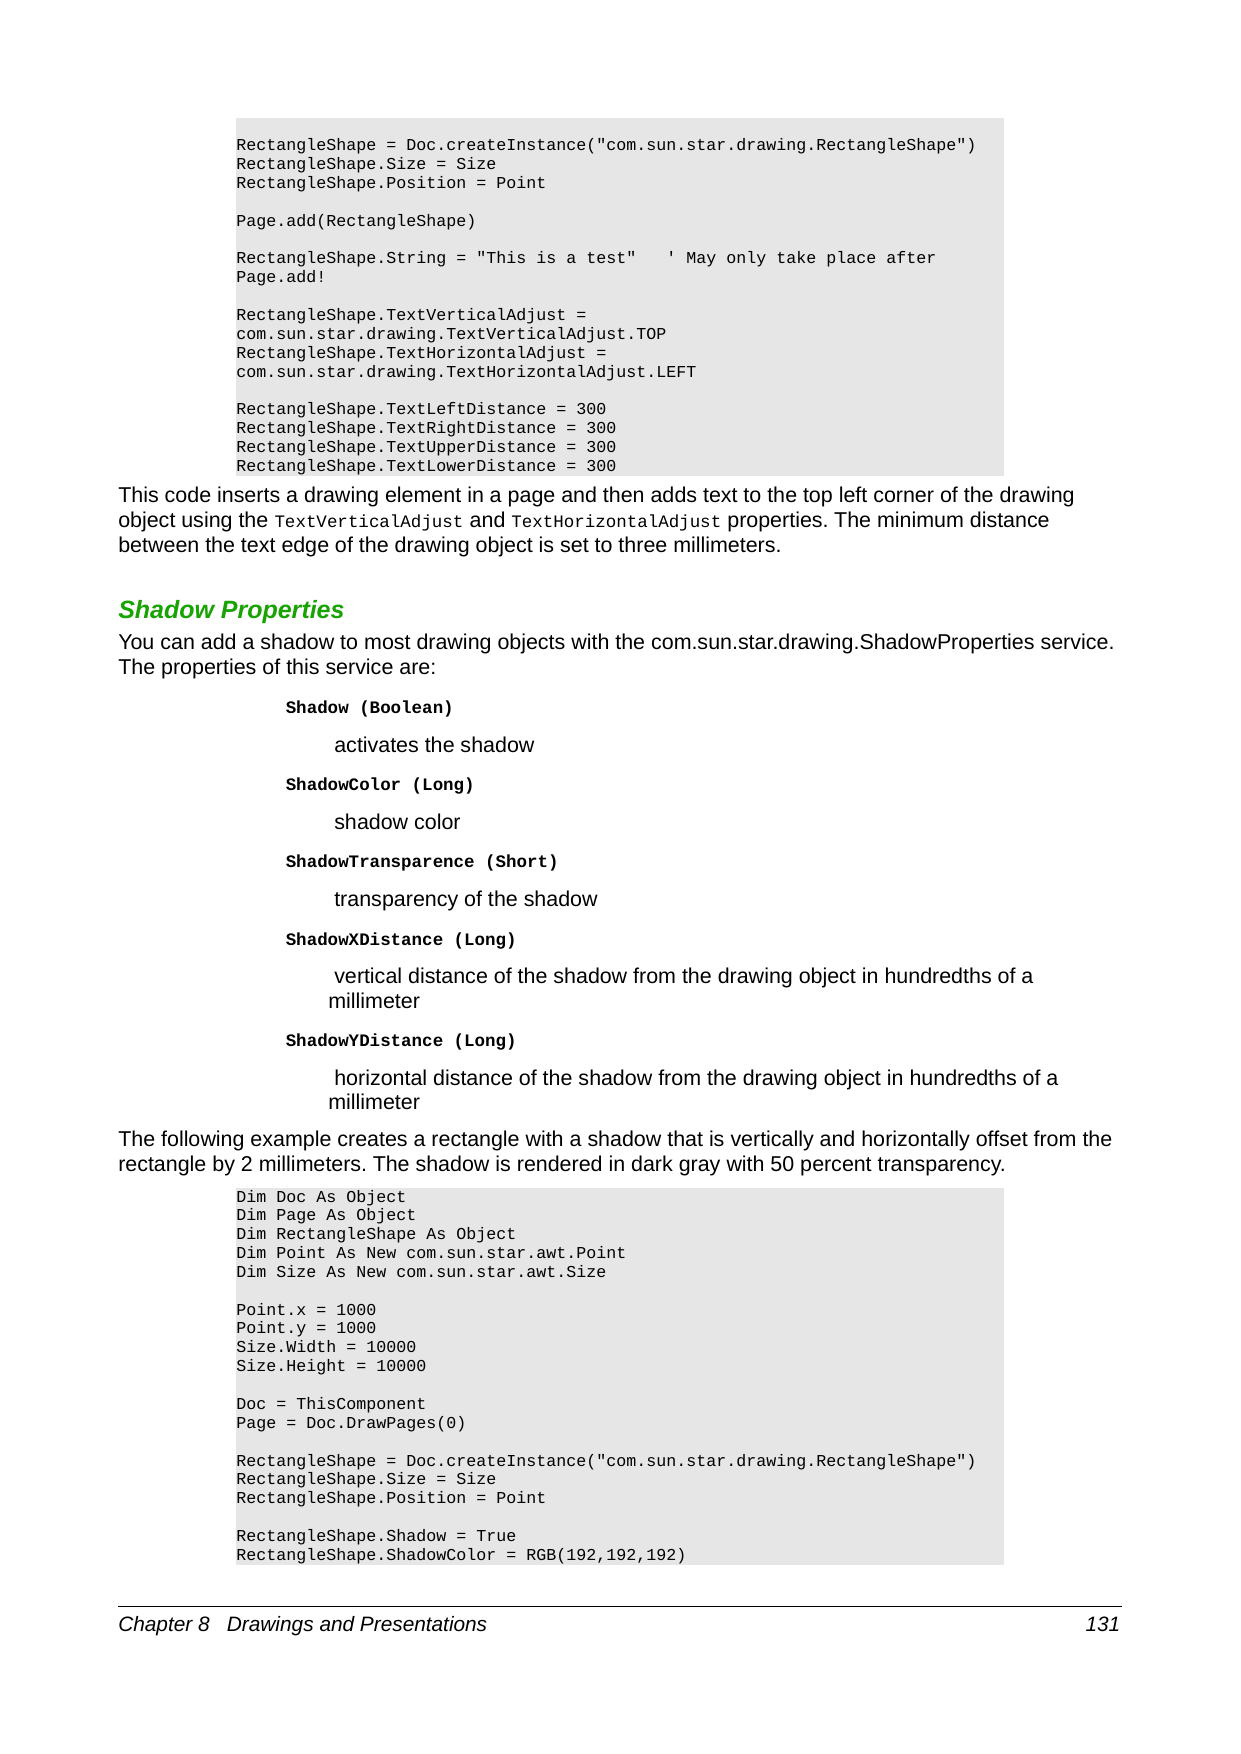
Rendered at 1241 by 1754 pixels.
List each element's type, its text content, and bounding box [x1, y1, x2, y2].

list horizontal distance of the shadow from the drawing object in hundredths of a millimeter [328, 1065, 1122, 1114]
list ShadowColor (Long) [280, 768, 1122, 797]
text This code inserts a drawing element in a page and then adds text to the top left corner of the drawing object using the TextVerticalAdjust and TextHorizontalAdjust properties. The minimum distance between the text edge of the drawing object is set to three millimeters. [118, 482, 1122, 557]
list transparency of the shadow [328, 886, 1122, 911]
list ShadowXDistance (Long) [280, 923, 1122, 951]
text The following example creates a rectangle with a shadow that is vertically and horizontally offset from the rectangle by 2 millimeters. The shadow is rendered in dark gray with 50 percent transparency. [118, 1126, 1122, 1176]
list shadow color [328, 809, 1122, 834]
subtitle Shadow Properties [118, 594, 1122, 623]
list activates the shadow [328, 732, 1122, 757]
list vertical distance of the shadow from the drawing object in hundredths of a millimeter [328, 963, 1122, 1012]
list Shadow (Boolean) [280, 691, 1122, 720]
text Dim Doc As Object Dim Page As Object Dim RectangleShape As Object Dim Point As New com.sun.star.awt.Point Dim Size As New com.sun.star.awt.Size Point.x = 1000 Point.y = 1000 Size.Width = 10000 Size.Height = 10000 Doc = ThisComponent Page = Doc.DrawPages(0) RectangleShape = Doc.createInstance("com.sun.star.drawing.RectangleShape") RectangleShape.Size = Size RectangleShape.Position = Point RectangleShape.Shadow = True RectangleShape.ShadowColor = RGB(192,192,192) [236, 1188, 1004, 1565]
list ShadowTransparence (Short) [280, 846, 1122, 874]
text RectangleShape = Doc.createInstance("com.sun.star.drawing.RectangleShape") RectangleShape.Size = Size RectangleShape.Position = Point Page.add(RectangleShape) RectangleShape.String = "This is a test" ' May only take place after Page.add! RectangleShape.TextVerticalAdjust = com.sun.star.drawing.TextVerticalAdjust.TOP RectangleShape.TextHorizontalAdjust = com.sun.star.drawing.TextHorizontalAdjust.LEFT RectangleShape.TextLeftDistance = 300 RectangleShape.TextRightDistance = 300 RectangleShape.TextUpperDistance = 300 RectangleShape.TextLowerDistance = 300 [236, 118, 1004, 476]
text You can add a shadow to most drawing objects with the com.sun.star.drawing.ShadowProperties service. The properties of this service are: [118, 629, 1122, 679]
list ShadowYDistance (Long) [280, 1024, 1122, 1053]
